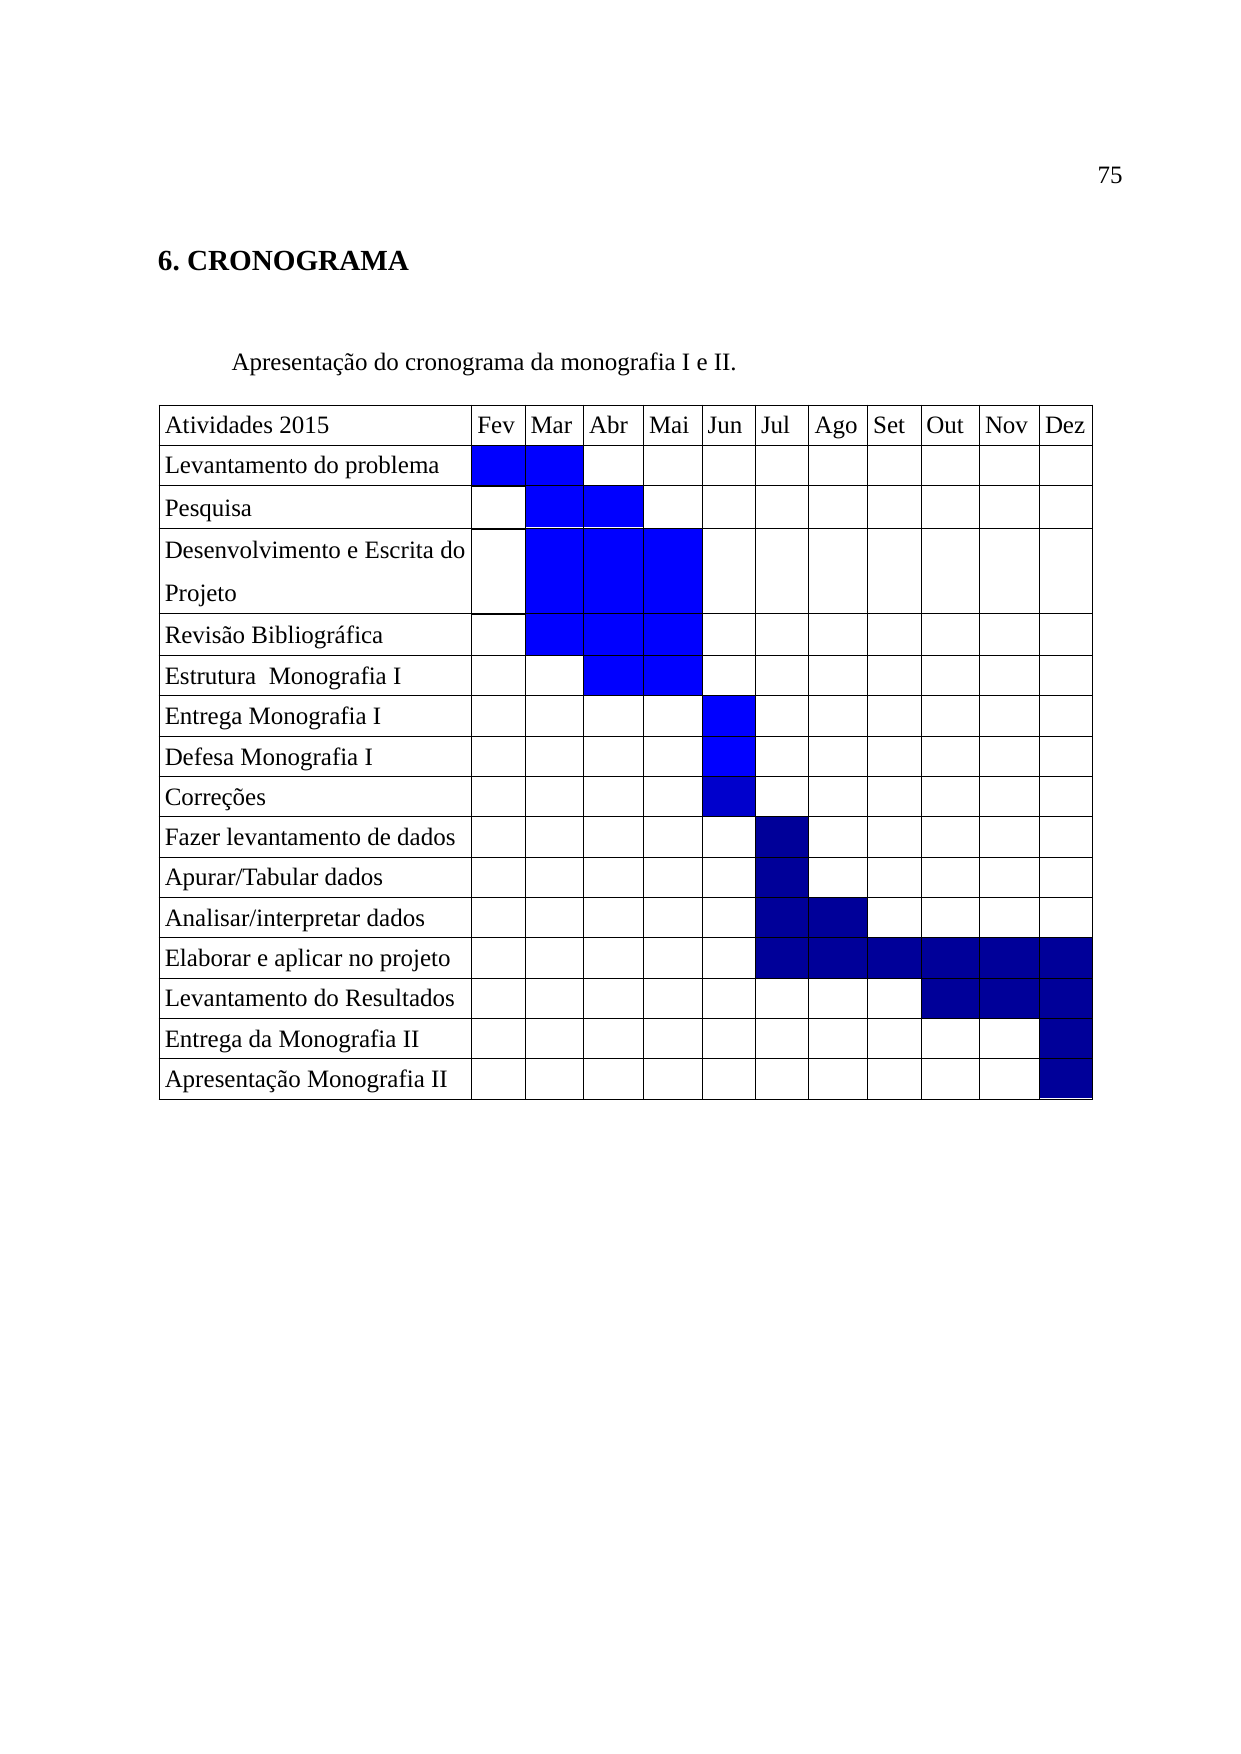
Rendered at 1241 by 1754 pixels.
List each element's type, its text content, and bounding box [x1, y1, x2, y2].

table_cell [526, 1019, 583, 1058]
table_cell [644, 1019, 702, 1058]
table_cell [868, 696, 921, 736]
table_cell [980, 979, 1039, 1018]
table_header Jul [756, 406, 808, 445]
table_cell [980, 446, 1039, 485]
table_cell [703, 696, 755, 736]
table_cell [756, 737, 808, 776]
table_cell [584, 777, 643, 816]
table_cell [584, 656, 643, 695]
table_cell [644, 614, 702, 655]
table_cell [526, 737, 583, 776]
table_cell [980, 817, 1039, 857]
table_cell [644, 777, 702, 816]
table_cell [980, 486, 1039, 527]
table_cell [809, 529, 867, 613]
table_cell [809, 614, 867, 655]
table_cell [1040, 858, 1092, 897]
table_cell [644, 979, 702, 1018]
table_cell Analisar/interpretar dados [160, 898, 471, 937]
table_cell [980, 777, 1039, 816]
table_header Mai [644, 406, 702, 445]
table_cell [868, 1059, 921, 1098]
table_cell [1040, 979, 1092, 1018]
table_cell [809, 446, 867, 485]
table_cell Apresentação Monografia II [160, 1059, 471, 1098]
table_cell [584, 486, 643, 527]
table_cell [584, 898, 643, 937]
table_cell [922, 656, 979, 695]
table_cell [584, 817, 643, 857]
table_cell [980, 656, 1039, 695]
table_cell [526, 656, 583, 695]
table_cell [644, 938, 702, 978]
table_cell [809, 696, 867, 736]
table_cell [472, 656, 525, 695]
table_cell [584, 446, 643, 485]
table_cell [703, 656, 755, 695]
table_cell [584, 737, 643, 776]
table_cell [809, 858, 867, 897]
table_cell [644, 529, 702, 613]
table_cell Elaborar e aplicar no projeto [160, 938, 471, 978]
table_cell [472, 858, 525, 897]
table_cell [922, 446, 979, 485]
table_cell Fazer levantamento de dados [160, 817, 471, 857]
table_cell [472, 615, 525, 655]
table_cell [868, 777, 921, 816]
table_cell [809, 817, 867, 857]
table_cell [1040, 1019, 1092, 1058]
table_cell [703, 777, 755, 816]
table_cell [526, 979, 583, 1018]
table_cell [472, 487, 525, 527]
table_cell [644, 1059, 702, 1098]
subtitle 6. CRONOGRAMA [158, 243, 1122, 277]
table_cell [1040, 614, 1092, 655]
table_cell [756, 1019, 808, 1058]
table_cell [1040, 529, 1092, 613]
table_cell [703, 1059, 755, 1098]
table_cell Correções [160, 777, 471, 816]
table_cell [756, 696, 808, 736]
table_cell [756, 817, 808, 857]
table_cell [922, 614, 979, 655]
table_cell [472, 1019, 525, 1058]
table_cell [526, 614, 583, 655]
table_cell [1040, 696, 1092, 736]
table_cell [868, 898, 921, 937]
table_cell [644, 898, 702, 937]
table_cell [922, 1059, 979, 1098]
table_cell [703, 938, 755, 978]
table_cell [922, 1019, 979, 1058]
table_cell [472, 938, 525, 978]
table_cell [756, 486, 808, 527]
table_cell [526, 1059, 583, 1098]
table_cell [922, 938, 979, 978]
table_cell [980, 938, 1039, 978]
table_cell [472, 696, 525, 736]
table_cell [980, 898, 1039, 937]
table_cell [809, 656, 867, 695]
table_cell [809, 1059, 867, 1098]
table_cell [980, 737, 1039, 776]
table_cell [584, 938, 643, 978]
table_cell [584, 1019, 643, 1058]
table_cell Entrega da Monografia II [160, 1019, 471, 1058]
table_cell [922, 737, 979, 776]
table_header Dez [1040, 406, 1092, 445]
table_header Abr [584, 406, 643, 445]
table_cell [756, 938, 808, 978]
table_cell [1040, 737, 1092, 776]
table_cell [868, 446, 921, 485]
table_cell Defesa Monografia I [160, 737, 471, 776]
table_cell [1040, 446, 1092, 485]
table_cell [756, 614, 808, 655]
table_cell Apurar/Tabular dados [160, 858, 471, 897]
table_cell [868, 817, 921, 857]
table_cell [472, 446, 525, 485]
table_cell [922, 777, 979, 816]
table_cell [922, 817, 979, 857]
table_cell [756, 656, 808, 695]
table_cell [756, 979, 808, 1018]
table_header Out [922, 406, 979, 445]
table_cell [980, 614, 1039, 655]
table_cell [703, 1019, 755, 1058]
table_cell [526, 529, 583, 613]
table_cell [868, 486, 921, 527]
table_cell [922, 486, 979, 527]
table_cell [584, 529, 643, 613]
table_cell [922, 898, 979, 937]
table_cell [584, 858, 643, 897]
table_cell [584, 979, 643, 1018]
table_cell Entrega Monografia I [160, 696, 471, 736]
table_header Ago [809, 406, 867, 445]
table_cell [809, 1019, 867, 1058]
table_cell [472, 530, 525, 613]
table_header Nov [980, 406, 1039, 445]
table_cell [1040, 938, 1092, 978]
table_cell [868, 1019, 921, 1058]
table_cell [809, 737, 867, 776]
table_cell [703, 486, 755, 527]
table_cell [1040, 898, 1092, 937]
table_cell [922, 529, 979, 613]
table_cell Revisão Bibliográfica [160, 614, 471, 655]
table_cell Pesquisa [160, 486, 471, 527]
table_cell [526, 817, 583, 857]
table_cell [584, 696, 643, 736]
table_cell [472, 737, 525, 776]
table_cell [526, 486, 583, 527]
table_cell [703, 614, 755, 655]
table_cell [703, 529, 755, 613]
table_cell [756, 898, 808, 937]
table_header Set [868, 406, 921, 445]
table_cell [472, 817, 525, 857]
table_header Jun [703, 406, 755, 445]
table_cell [703, 817, 755, 857]
table_cell Estrutura Monografia I [160, 656, 471, 695]
table_header Atividades 2015 [160, 406, 471, 445]
table_cell [868, 614, 921, 655]
table_cell [868, 737, 921, 776]
table_cell [868, 656, 921, 695]
table_cell [1040, 817, 1092, 857]
table_cell [1040, 656, 1092, 695]
table_cell [644, 446, 702, 485]
table_cell [526, 858, 583, 897]
table_cell [703, 737, 755, 776]
table_cell [922, 696, 979, 736]
table_cell [644, 817, 702, 857]
table_cell [809, 898, 867, 937]
table_cell [644, 656, 702, 695]
table_cell [703, 898, 755, 937]
table_cell [584, 1059, 643, 1098]
table_cell Levantamento do Resultados [160, 979, 471, 1018]
table_cell [472, 898, 525, 937]
table_cell [1040, 1059, 1092, 1098]
table_cell [756, 529, 808, 613]
table_cell [1040, 486, 1092, 527]
table_cell [644, 486, 702, 527]
table_cell [809, 486, 867, 527]
table_cell [526, 777, 583, 816]
table_cell [809, 777, 867, 816]
table_cell [526, 938, 583, 978]
table_cell [526, 446, 583, 485]
table_cell [644, 696, 702, 736]
table_cell [756, 858, 808, 897]
table_header Fev [472, 406, 525, 445]
table_cell [472, 979, 525, 1018]
table_cell [980, 1019, 1039, 1058]
table_cell [526, 696, 583, 736]
table_cell [756, 1059, 808, 1098]
table_cell [756, 446, 808, 485]
table_header Mar [526, 406, 583, 445]
table_cell [809, 938, 867, 978]
table_cell [1040, 777, 1092, 816]
table_cell [980, 858, 1039, 897]
table_cell [868, 938, 921, 978]
table_cell [472, 1059, 525, 1098]
table_cell [703, 979, 755, 1018]
table_cell [644, 858, 702, 897]
table_cell [756, 777, 808, 816]
table_cell [703, 446, 755, 485]
table_cell Levantamento do problema [160, 446, 471, 485]
table_cell [922, 858, 979, 897]
table_cell [809, 979, 867, 1018]
table_cell Desenvolvimento e Escrita do Projeto [160, 529, 471, 613]
text Apresentação do cronograma da monografia I e II. [158, 347, 1122, 376]
table_cell [868, 858, 921, 897]
table_cell [980, 1059, 1039, 1098]
table_cell [472, 777, 525, 816]
table_cell [980, 696, 1039, 736]
table_cell [980, 529, 1039, 613]
table_cell [922, 979, 979, 1018]
table_cell [526, 898, 583, 937]
table_cell [584, 614, 643, 655]
table_cell [703, 858, 755, 897]
table_cell [868, 979, 921, 1018]
table_cell [868, 529, 921, 613]
table_cell [644, 737, 702, 776]
